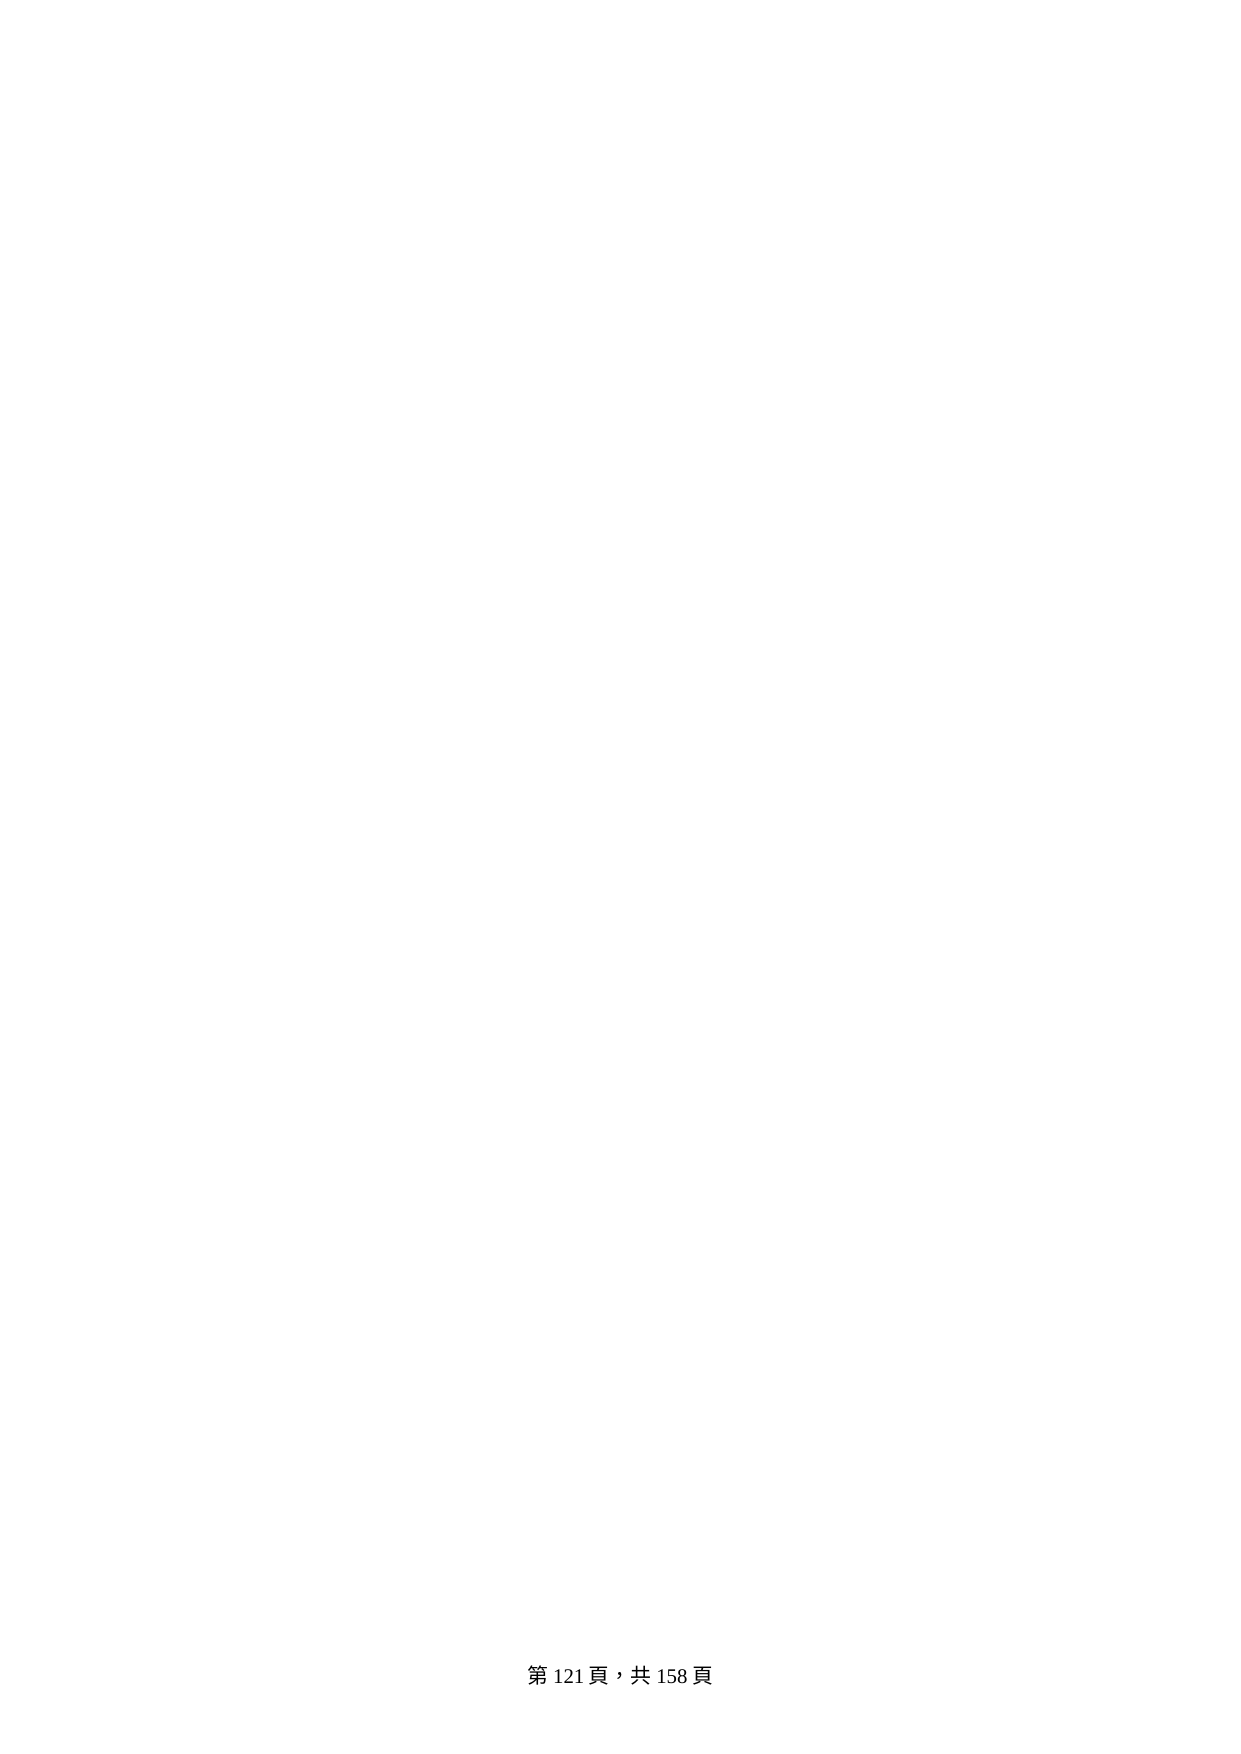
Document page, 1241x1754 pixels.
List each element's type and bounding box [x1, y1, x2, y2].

table_cell [1073, 766, 1077, 831]
table_cell [146, 766, 1073, 831]
table_cell [1077, 766, 1187, 831]
table_cell [118, 766, 146, 831]
